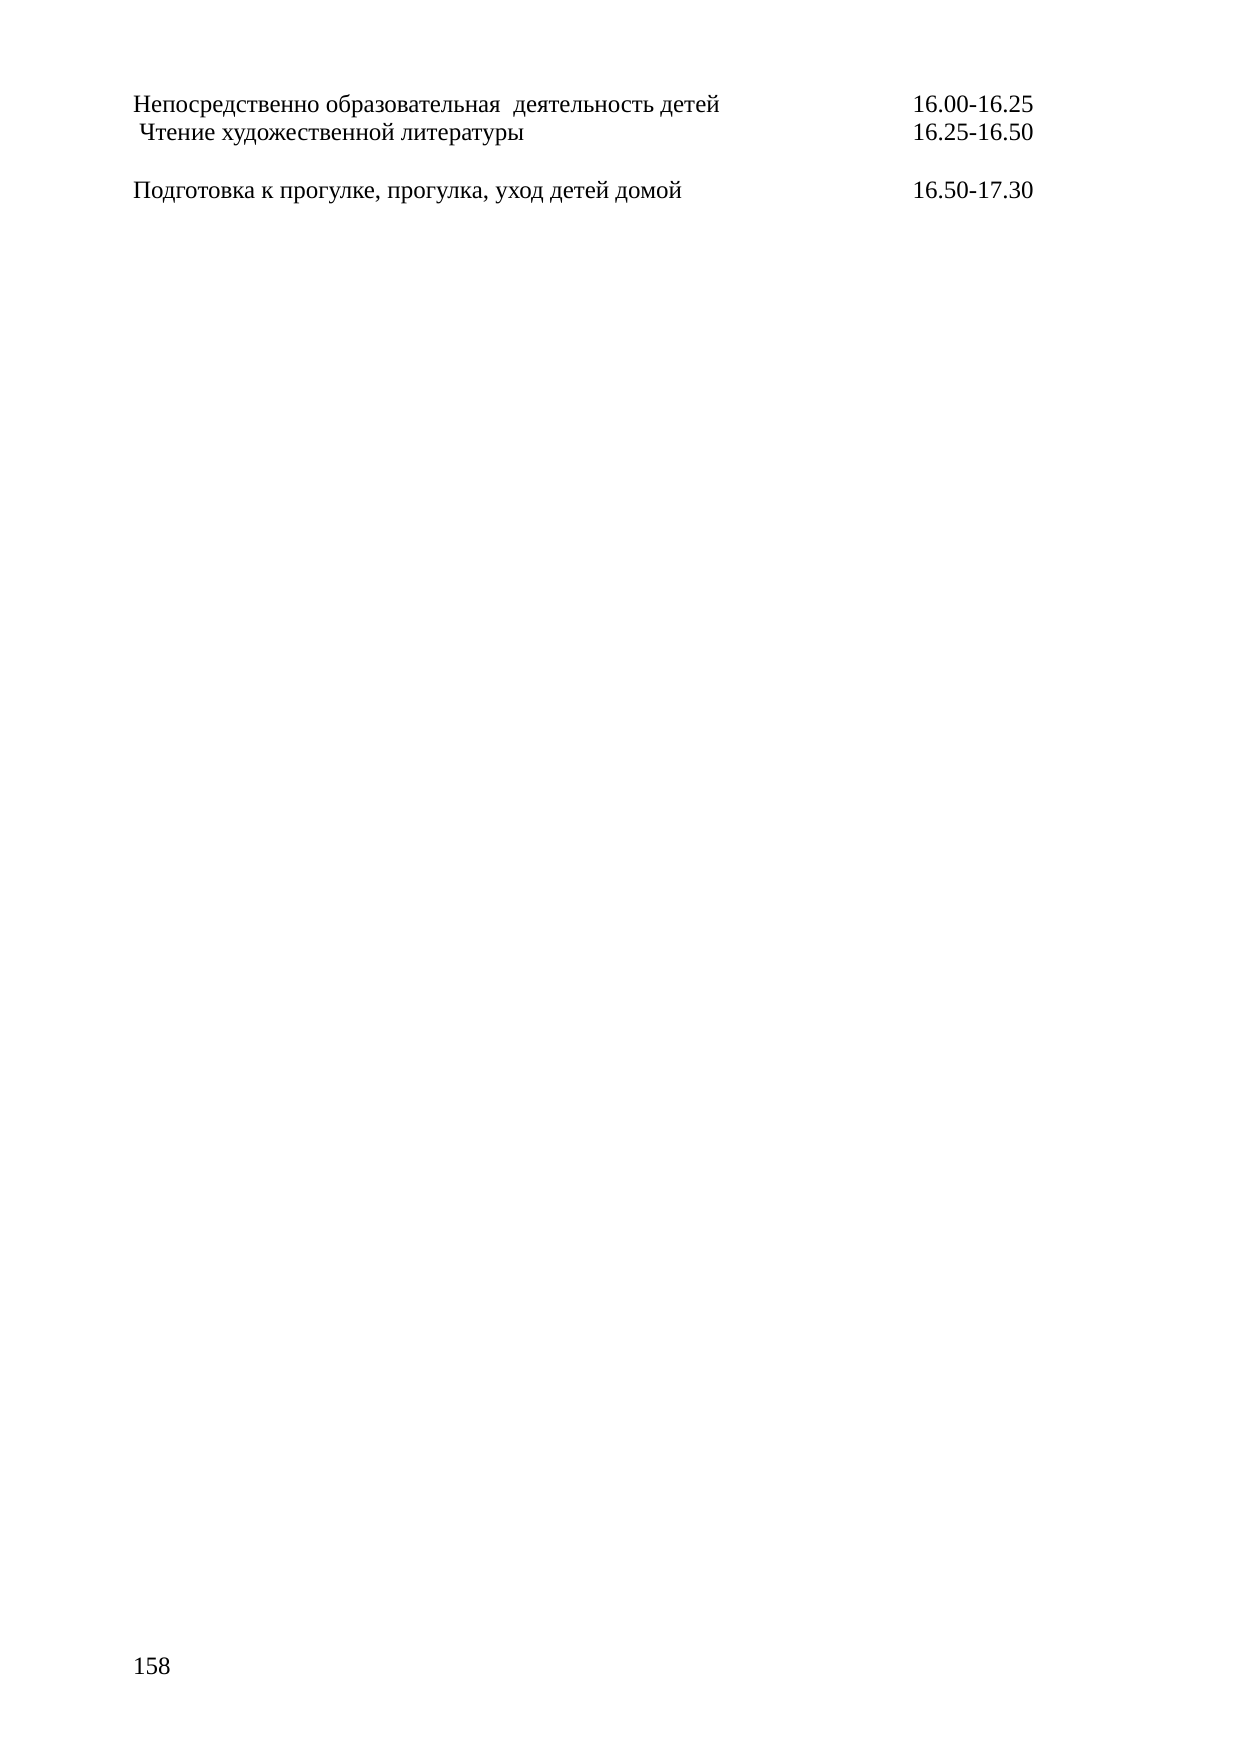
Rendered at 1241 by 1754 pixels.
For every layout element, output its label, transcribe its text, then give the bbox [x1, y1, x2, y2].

table_cell 16.00-16.25 16.25-16.50 [827, 89, 1119, 175]
table_cell 16.50-17.30 [827, 175, 1119, 227]
table_cell Непосредственно образовательная деятельность детей Чтение художественной литературы [122, 89, 827, 175]
table_cell Подготовка к прогулке, прогулка, уход детей домой [122, 175, 827, 227]
